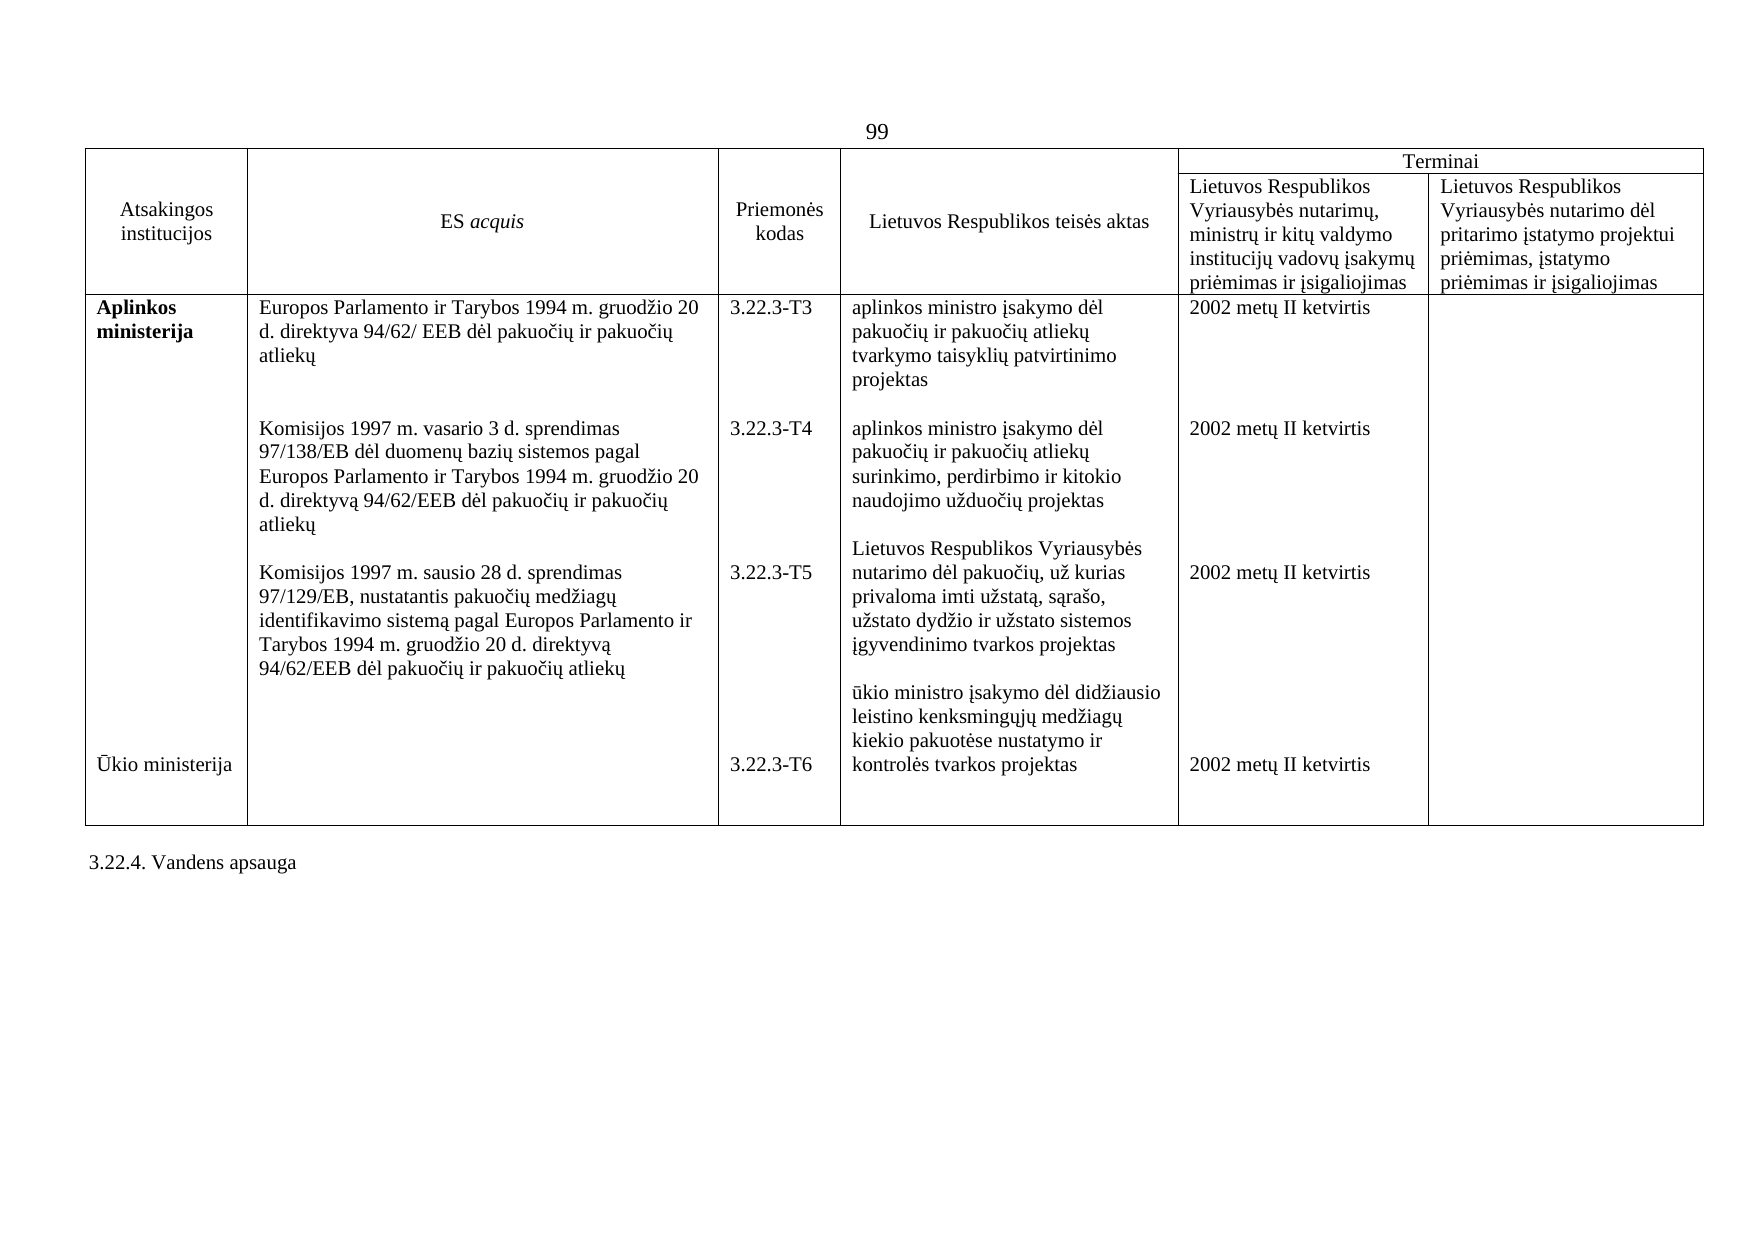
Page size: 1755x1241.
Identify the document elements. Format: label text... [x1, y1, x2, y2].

table_cell 3.22.3-T3 3.22.3-T4 3.22.3-T5 3.22.3-T6 [719, 295, 840, 824]
table_header Priemonės kodas [719, 149, 840, 294]
table_cell Europos Parlamento ir Tarybos 1994 m. gruodžio 20 d. direktyva 94/62/ EEB dėl pakuočių ir pakuočių atliekų Komisijos 1997 m. vasario 3 d. sprendimas 97/138/EB dėl duomenų bazių sistemos pagal Europos Parlamento ir Tarybos 1994 m. gruodžio 20 d. direktyvą 94/62/EEB dėl pakuočių ir pakuočių atliekų Komisijos 1997 m. sausio 28 d. sprendimas 97/129/EB, nustatantis pakuočių medžiagų identifikavimo sistemą pagal Europos Parlamento ir Tarybos 1994 m. gruodžio 20 d. direktyvą 94/62/EEB dėl pakuočių ir pakuočių atliekų [248, 295, 718, 824]
subtitle 3.22.4. Vandens apsauga [89, 849, 1666, 874]
table_cell Aplinkos ministerija Ūkio ministerija [86, 295, 247, 824]
table_header Atsakingos institucijos [86, 149, 247, 294]
table_cell [1429, 295, 1703, 824]
table_cell Lietuvos Respublikos Vyriausybės nutarimų, ministrų ir kitų valdymo institucijų vadovų įsakymų priėmimas ir įsigaliojimas [1179, 174, 1428, 294]
table_header ES acquis [248, 149, 718, 294]
table_cell Lietuvos Respublikos Vyriausybės nutarimo dėl pritarimo įstatymo projektui priėmimas, įstatymo priėmimas ir įsigaliojimas [1429, 174, 1703, 294]
table_header Terminai [1179, 149, 1703, 173]
table_header Lietuvos Respublikos teisės aktas [841, 149, 1178, 294]
table_cell aplinkos ministro įsakymo dėl pakuočių ir pakuočių atliekų tvarkymo taisyklių patvirtinimo projektas aplinkos ministro įsakymo dėl pakuočių ir pakuočių atliekų surinkimo, perdirbimo ir kitokio naudojimo užduočių projektas Lietuvos Respublikos Vyriausybės nutarimo dėl pakuočių, už kurias privaloma imti užstatą, sąrašo, užstato dydžio ir užstato sistemos įgyvendinimo tvarkos projektas ūkio ministro įsakymo dėl didžiausio leistino kenksmingųjų medžiagų kiekio pakuotėse nustatymo ir kontrolės tvarkos projektas [841, 295, 1178, 824]
table_cell 2002 metų II ketvirtis 2002 metų II ketvirtis 2002 metų II ketvirtis 2002 metų II ketvirtis [1179, 295, 1428, 824]
